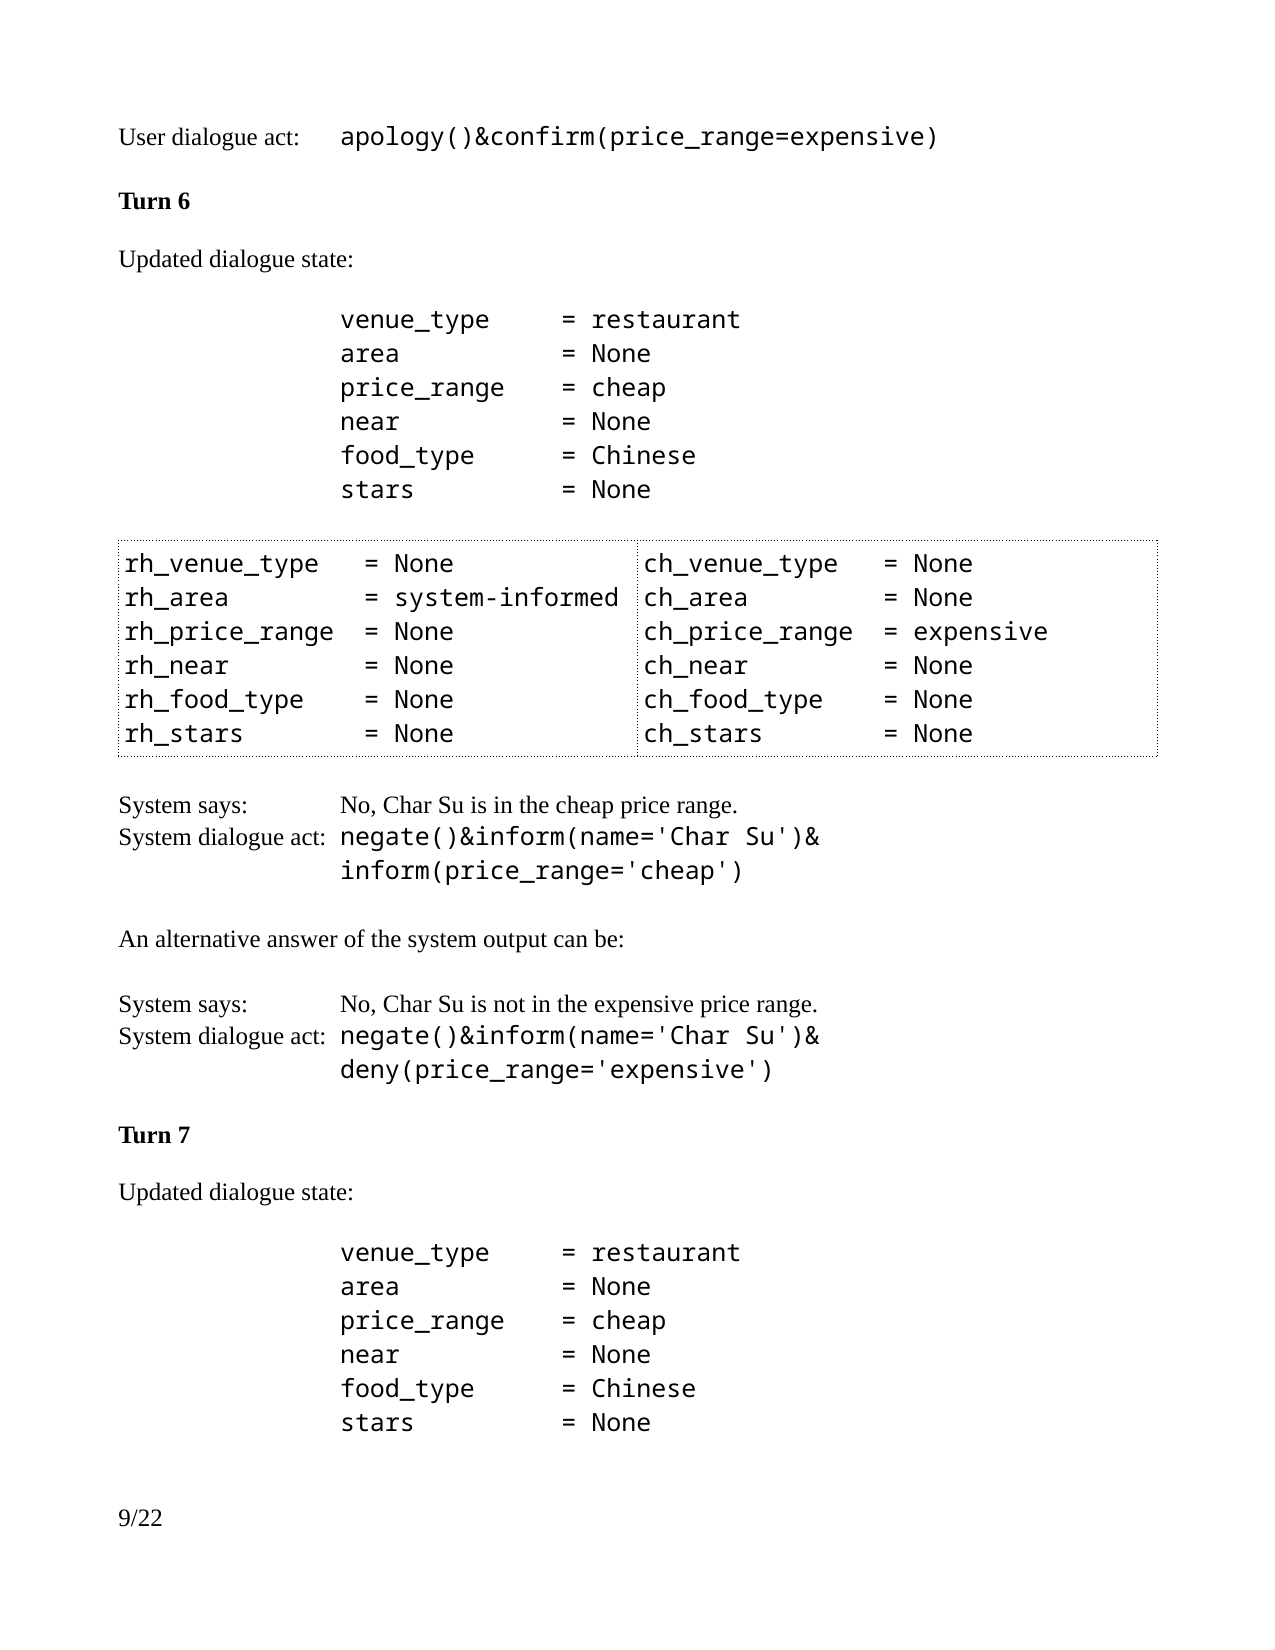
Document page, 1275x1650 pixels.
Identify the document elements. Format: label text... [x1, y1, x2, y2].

text System dialogue act: negate()&inform(name='Char Su')& [118, 1018, 1157, 1052]
text System says: No, Char Su is not in the expensive price range. [118, 989, 1157, 1018]
text Turn 6 [118, 186, 1157, 215]
text food_type = Chinese [118, 1371, 1157, 1405]
text venue_type = restaurant [118, 301, 1157, 335]
text stars = None [118, 1405, 1157, 1439]
text area = None [118, 1269, 1157, 1303]
text deny(price_range='expensive') [118, 1052, 1157, 1086]
text venue_type = restaurant [118, 1235, 1157, 1269]
text System says: No, Char Su is in the cheap price range. [118, 790, 1157, 818]
text Updated dialogue state: [118, 1177, 1157, 1206]
text stars = None [118, 472, 1157, 506]
text User dialogue act: apology()&confirm(price_range=expensive) [118, 118, 1157, 152]
text An alternative answer of the system output can be: [118, 921, 1157, 955]
text price_range = cheap [118, 1303, 1157, 1337]
table_header ch_venue_type = None ch_area = None ch_price_range = expensive ch_near = None ch_food_type = None ch_stars = None [638, 540, 1157, 756]
text Turn 7 [118, 1120, 1157, 1148]
text Updated dialogue state: [118, 244, 1157, 272]
text near = None [118, 1337, 1157, 1371]
text price_range = cheap [118, 369, 1157, 403]
text food_type = Chinese [118, 437, 1157, 472]
text System dialogue act: negate()&inform(name='Char Su')& [118, 818, 1157, 853]
text area = None [118, 335, 1157, 369]
text near = None [118, 403, 1157, 437]
table_header rh_venue_type = None rh_area = system-informed rh_price_range = None rh_near = None rh_food_type = None rh_stars = None [118, 540, 637, 756]
text inform(price_range='cheap') [118, 853, 1157, 887]
